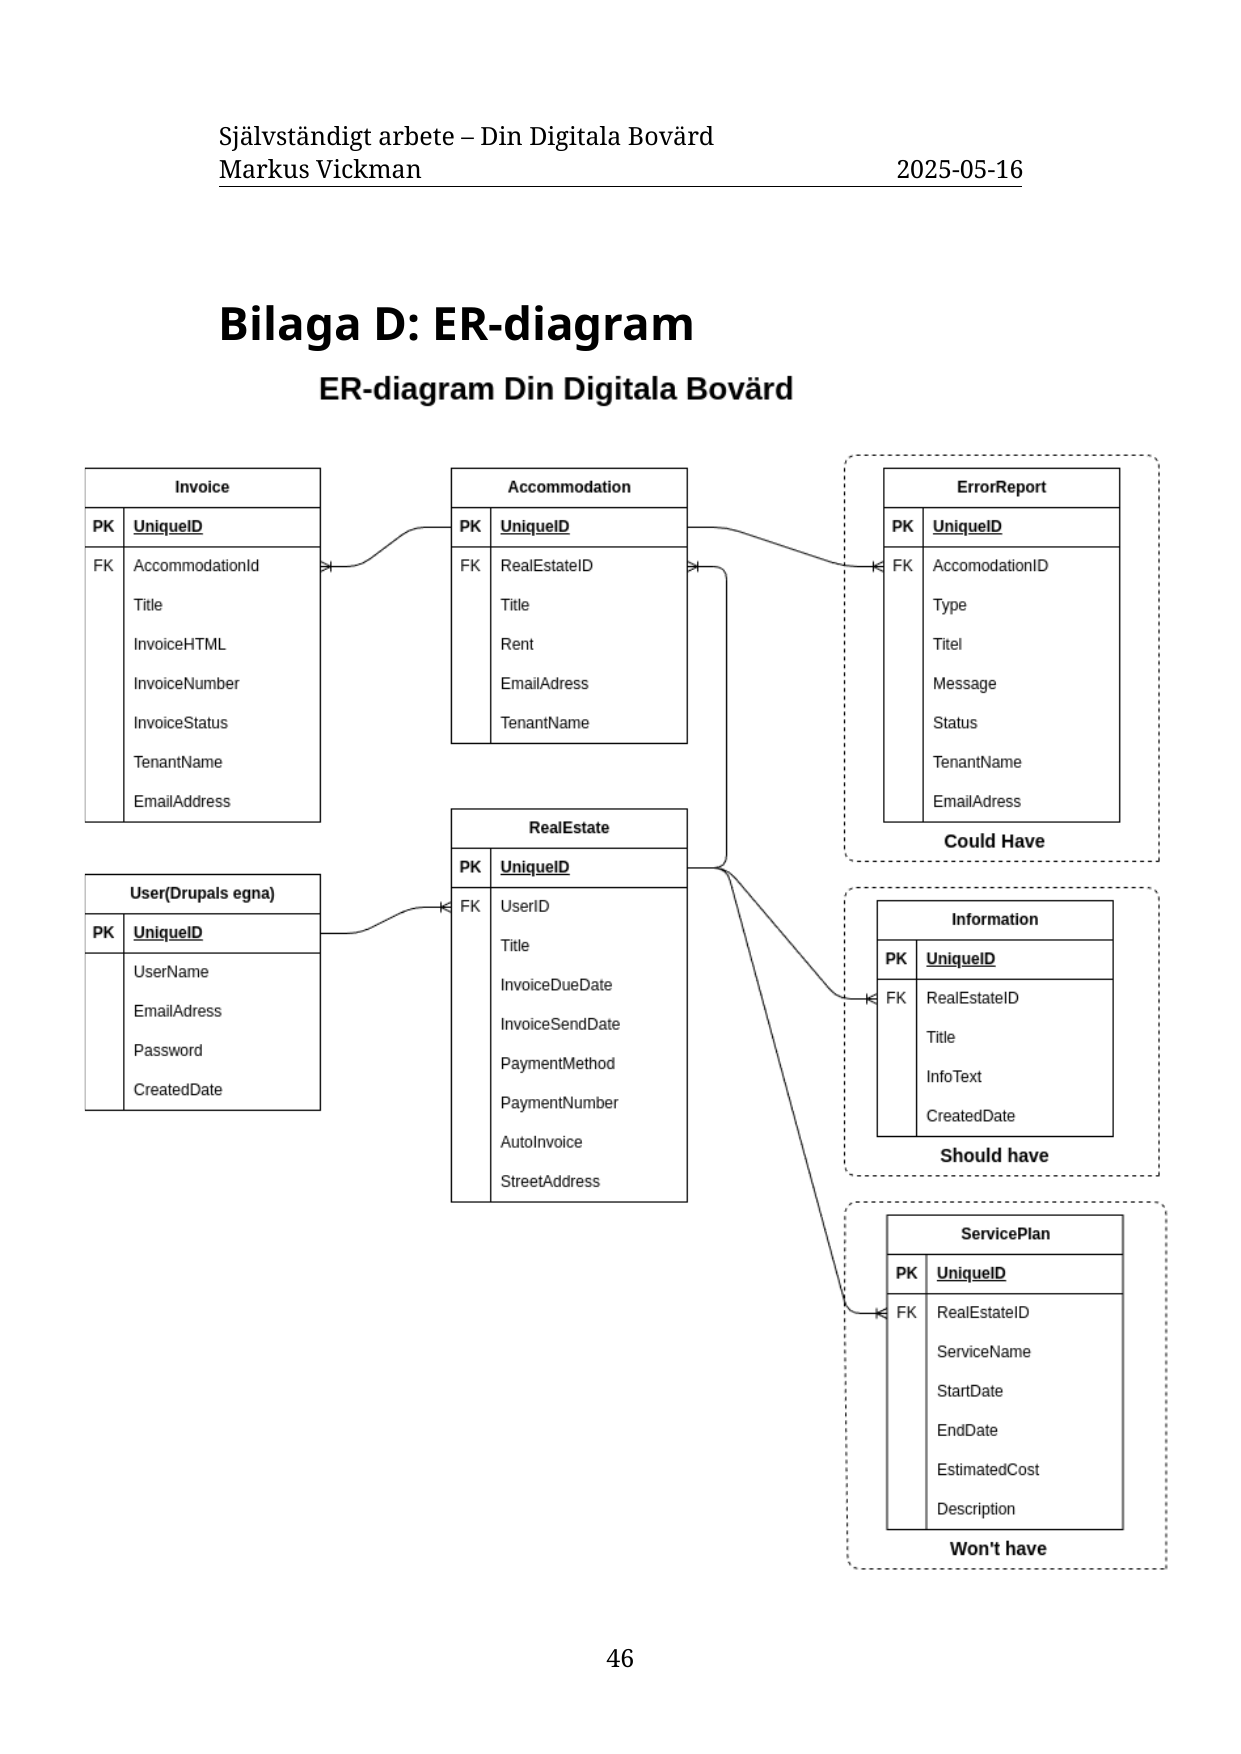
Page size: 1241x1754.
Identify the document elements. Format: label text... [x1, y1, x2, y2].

subtitle Bilaga D: ER-diagram [218, 291, 1022, 353]
picture [84, 363, 1169, 1571]
